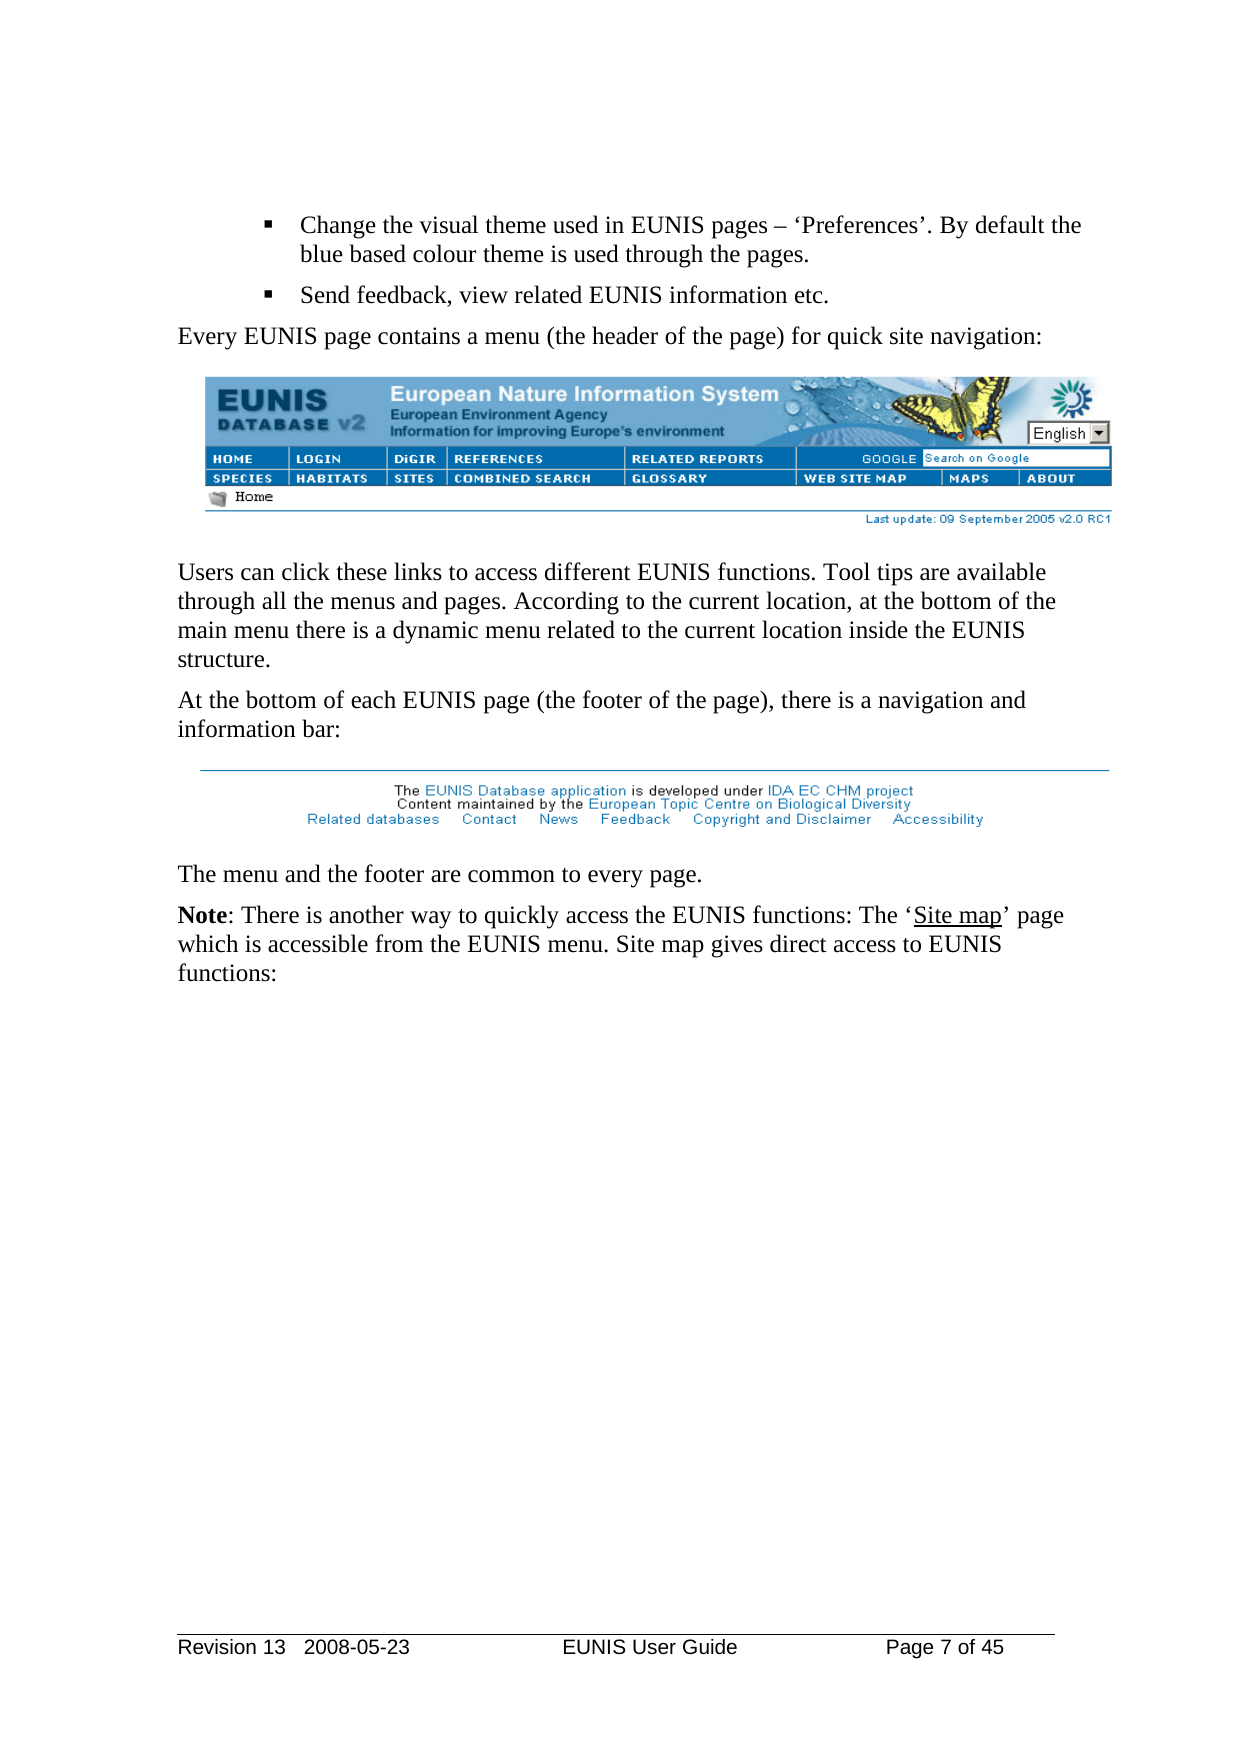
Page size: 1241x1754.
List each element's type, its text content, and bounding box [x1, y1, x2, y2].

text Every EUNIS page contains a menu (the header of the page) for quick site navigation: [177, 321, 1092, 350]
picture [193, 370, 1118, 531]
text Note: There is another way to quickly access the EUNIS functions: The ‘Site map’ page which is accessible from the EUNIS menu. Site map gives direct access to EUNIS functions: [177, 900, 1092, 987]
text At the bottom of each EUNIS page (the footer of the page), there is a navigation and information bar: [177, 684, 1092, 743]
text The menu and the footer are common to every page. [177, 859, 1092, 888]
picture [193, 763, 1118, 833]
list Change the visual theme used in EUNIS pages – ‘Preferences’. By default the blue based colour theme is used through the pages. [262, 210, 1092, 268]
text Users can click these links to access different EUNIS functions. Tool tips are available through all the menus and pages. According to the current location, at the bottom of the main menu there is a dynamic menu related to the current location inside the EUNIS structure. [177, 556, 1092, 673]
list Send feedback, view related EUNIS information etc. [262, 280, 1092, 309]
